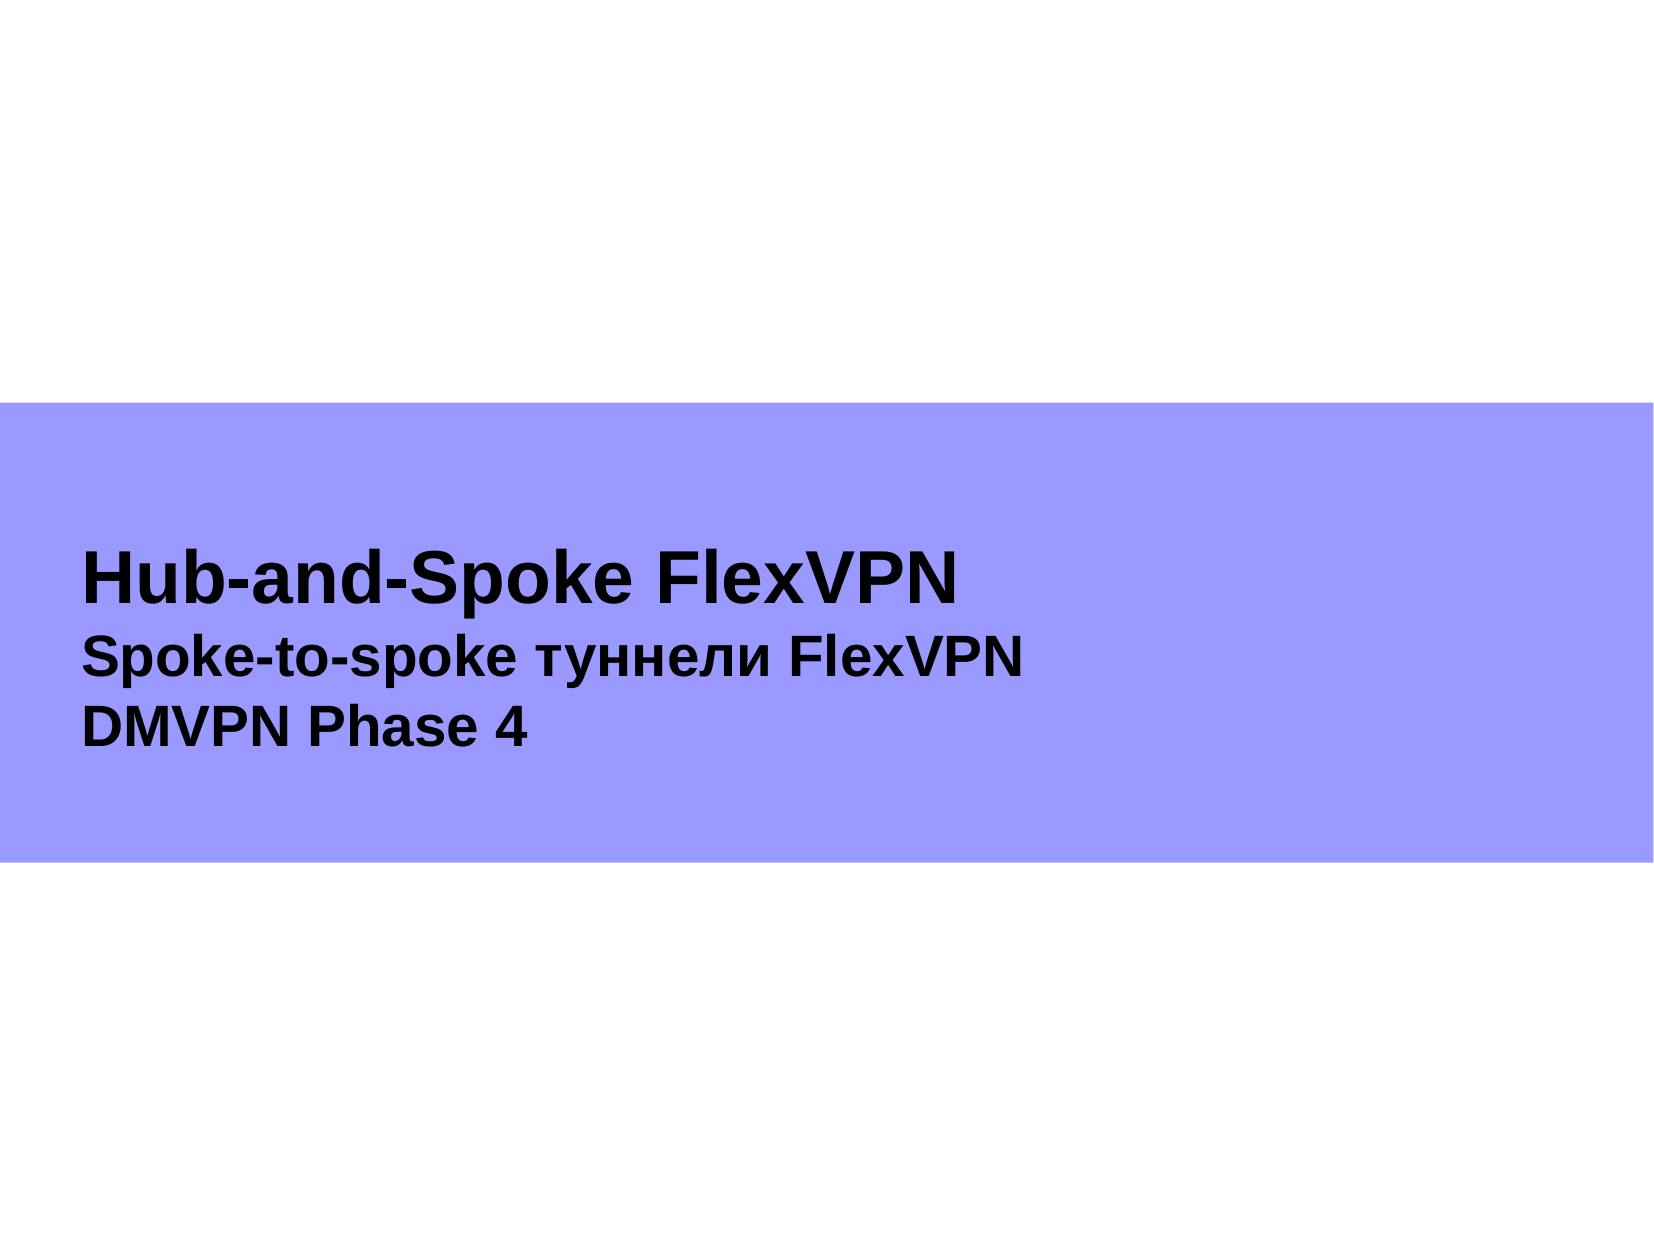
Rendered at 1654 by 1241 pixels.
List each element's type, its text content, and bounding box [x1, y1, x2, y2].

text_box Hub-and-Spoke FlexVPN Spoke-to-spoke туннели FlexVPN DMVPN Phase 4 [67, 521, 1530, 821]
